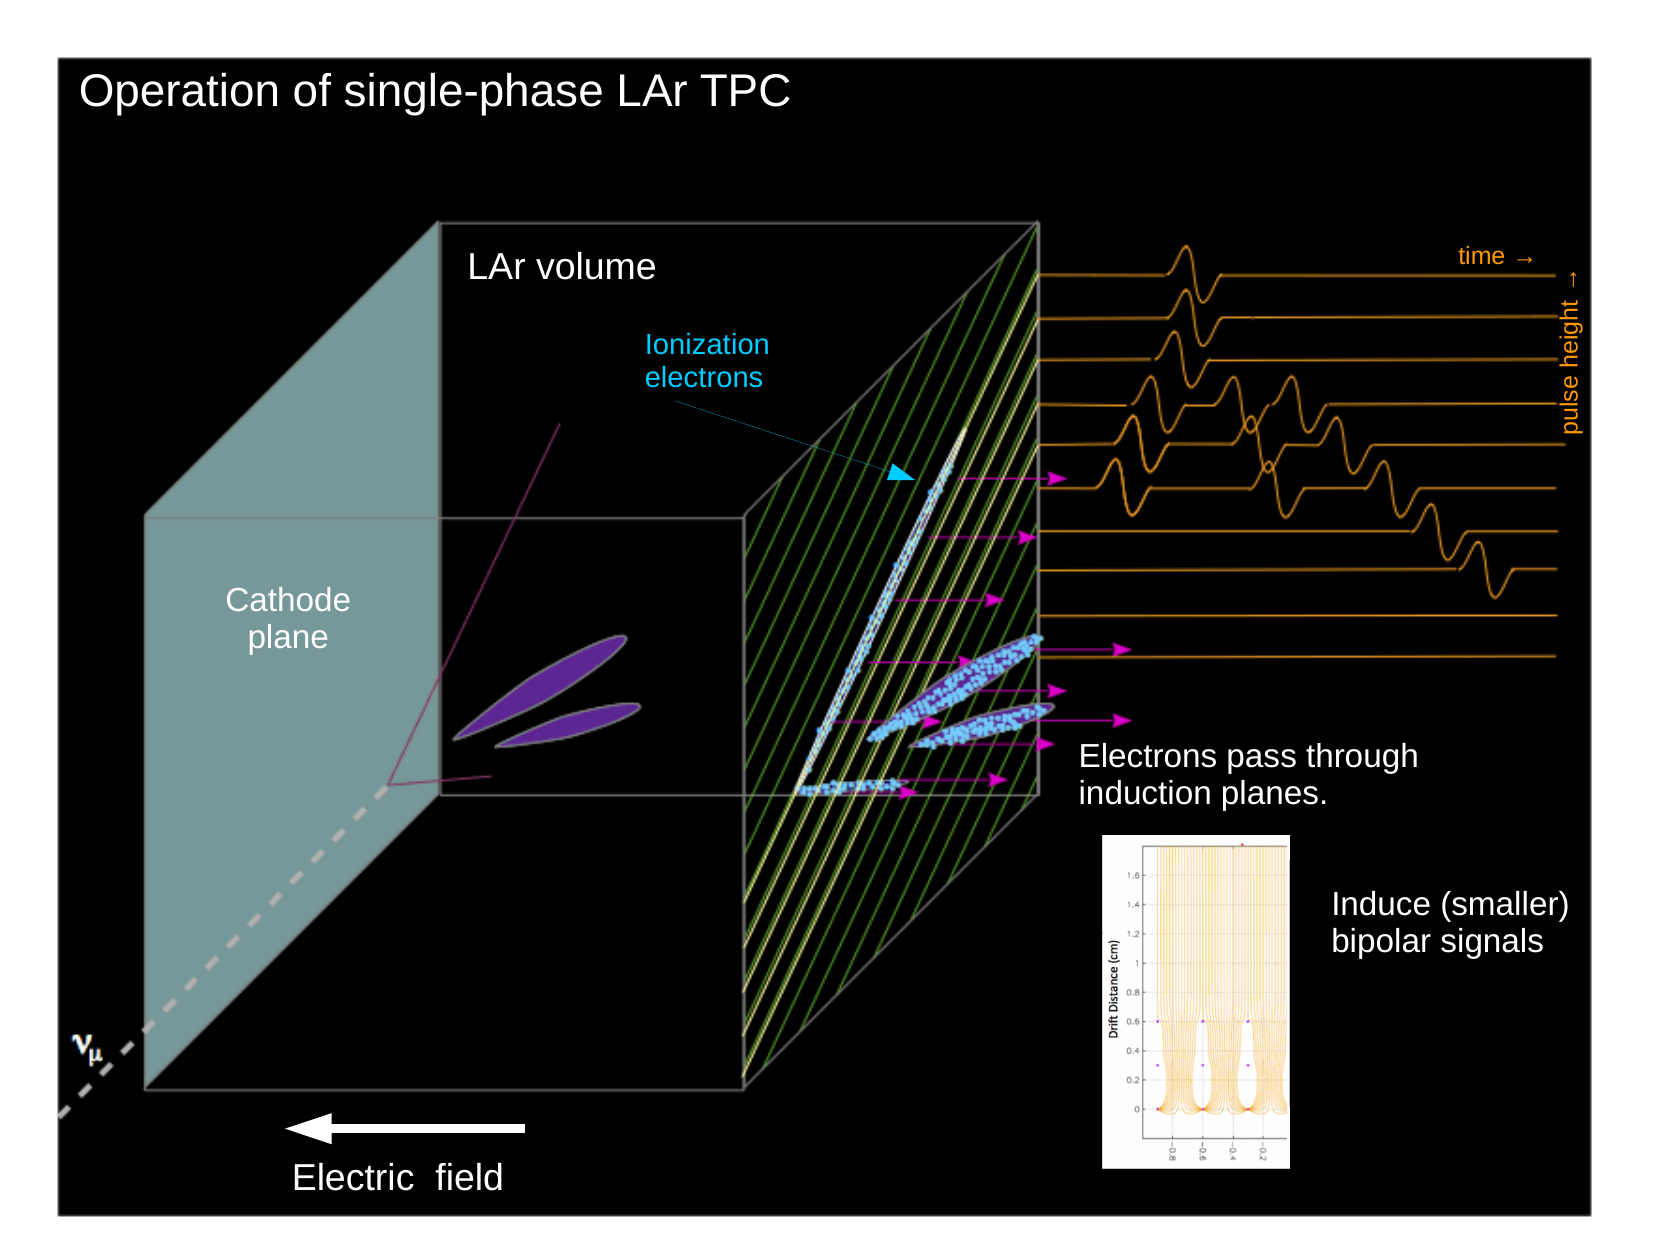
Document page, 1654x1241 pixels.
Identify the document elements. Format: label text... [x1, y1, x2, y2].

text_box time → [1443, 234, 1560, 277]
text_box Operation of single-phase LAr TPC [64, 57, 808, 124]
picture [0, 0, 1650, 1241]
text_box Ionization electrons [630, 320, 785, 401]
text_box Cathode plane [210, 574, 367, 664]
text_box pulse height → [1547, 247, 1591, 451]
text_box Electrons pass through induction planes. Induce (smaller) bipolar signals [1063, 729, 1585, 969]
text_box Electric field [277, 1149, 520, 1206]
text_box LAr volume [452, 237, 673, 295]
